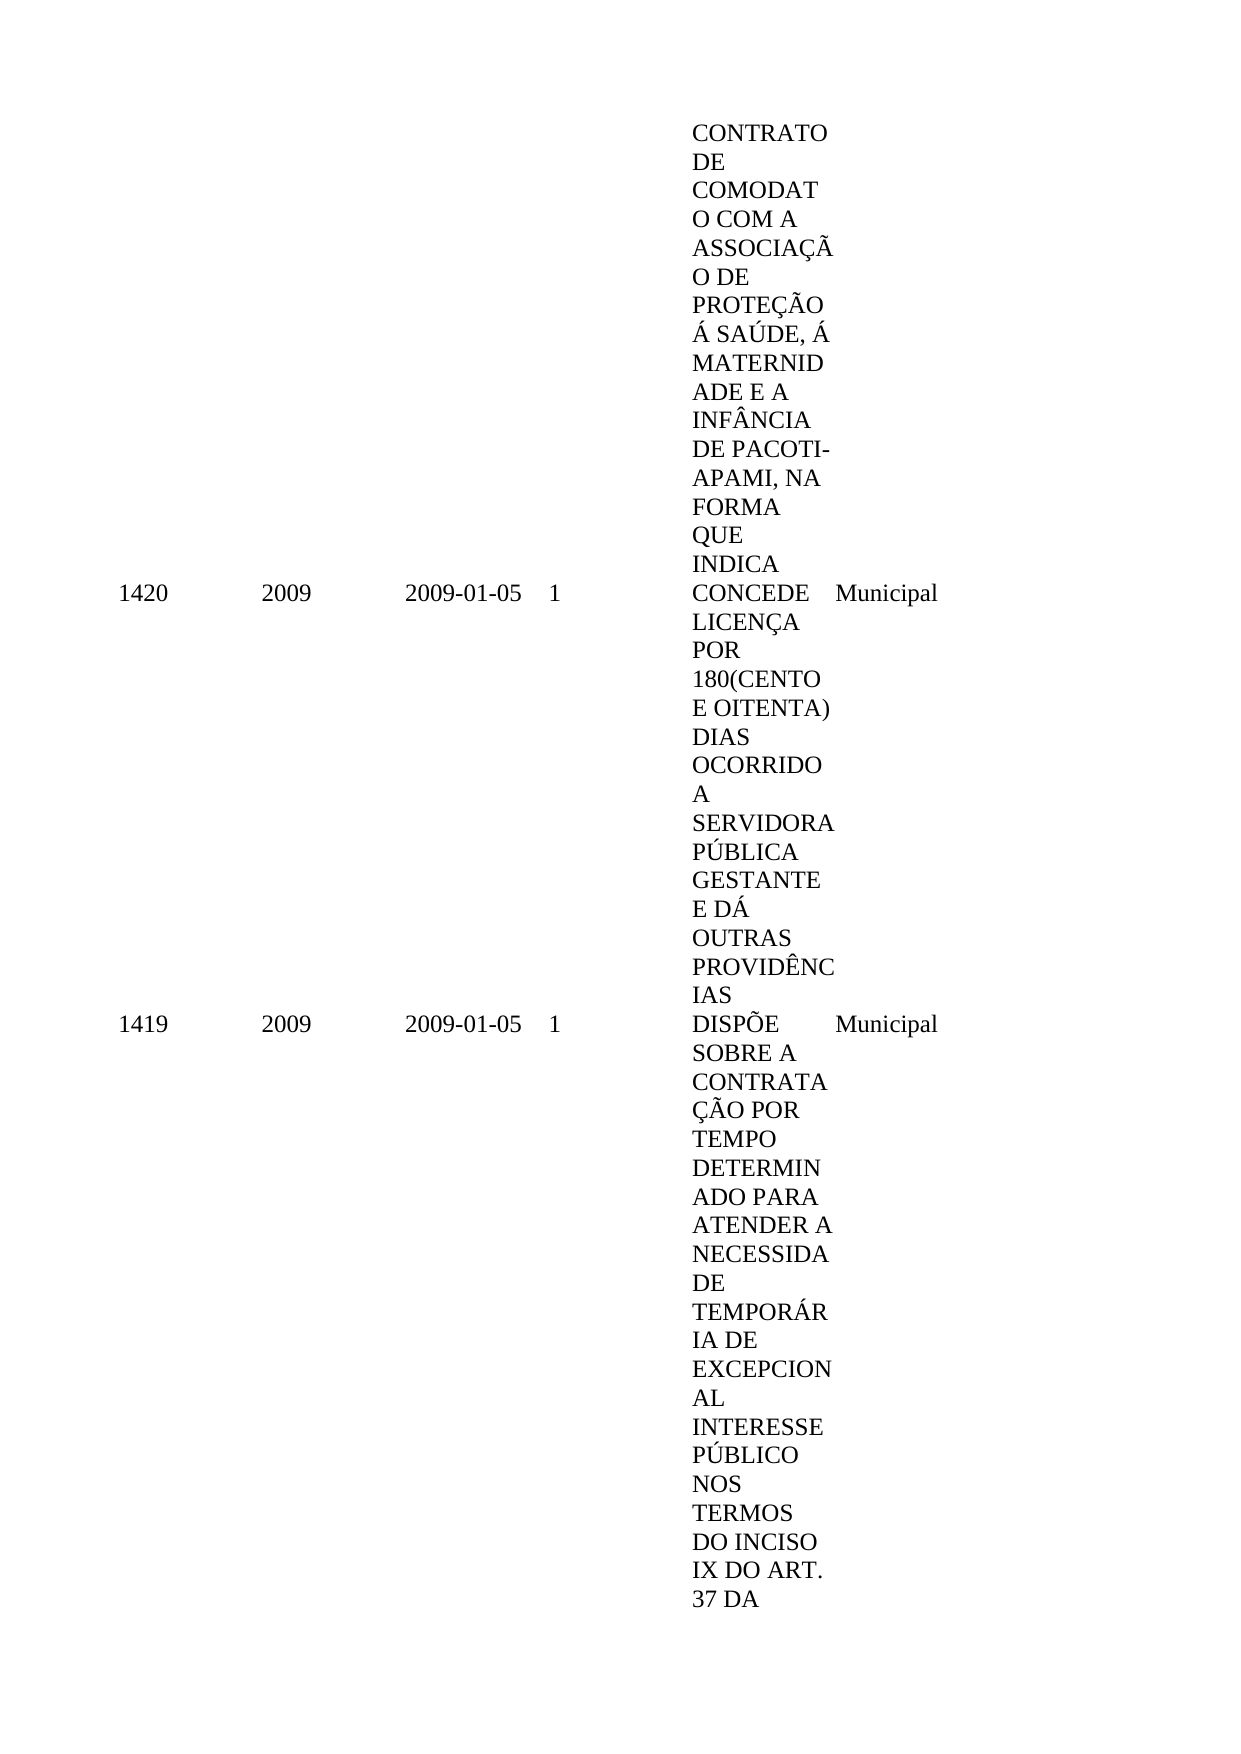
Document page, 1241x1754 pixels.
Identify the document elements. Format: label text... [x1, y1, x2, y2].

table_cell [835, 118, 979, 578]
table_cell [548, 118, 692, 578]
table_cell 1 [548, 1009, 692, 1613]
table_cell [979, 578, 1122, 1009]
table_cell 2009 [261, 578, 405, 1009]
table_cell 1420 [118, 578, 261, 1009]
table_cell CONCEDE LICENÇA POR 180(CENTO E OITENTA) DIAS OCORRIDO A SERVIDORA PÚBLICA GESTANTE E DÁ OUTRAS PROVIDÊNCIAS [692, 578, 835, 1009]
table_cell [979, 1009, 1122, 1613]
table_cell Municipal [835, 578, 979, 1009]
table_cell 2009-01-05 [405, 578, 548, 1009]
table_cell 1419 [118, 1009, 261, 1613]
table_cell CONTRATO DE COMODATO COM A ASSOCIAÇÃO DE PROTEÇÃO Á SAÚDE, Á MATERNIDADE E A INFÂNCIA DE PACOTI- APAMI, NA FORMA QUE INDICA [692, 118, 835, 578]
table_cell 2009-01-05 [405, 1009, 548, 1613]
table_cell [118, 118, 261, 578]
table_cell [979, 118, 1122, 578]
table_cell 2009 [261, 1009, 405, 1613]
table_cell Municipal [835, 1009, 979, 1613]
table_cell [261, 118, 405, 578]
table_cell 1 [548, 578, 692, 1009]
table_cell [405, 118, 548, 578]
table_cell DISPÕE SOBRE A CONTRATAÇÃO POR TEMPO DETERMINADO PARA ATENDER A NECESSIDADE TEMPORÁRIA DE EXCEPCIONAL INTERESSE PÚBLICO NOS TERMOS DO INCISO IX DO ART. 37 DA [692, 1009, 835, 1613]
